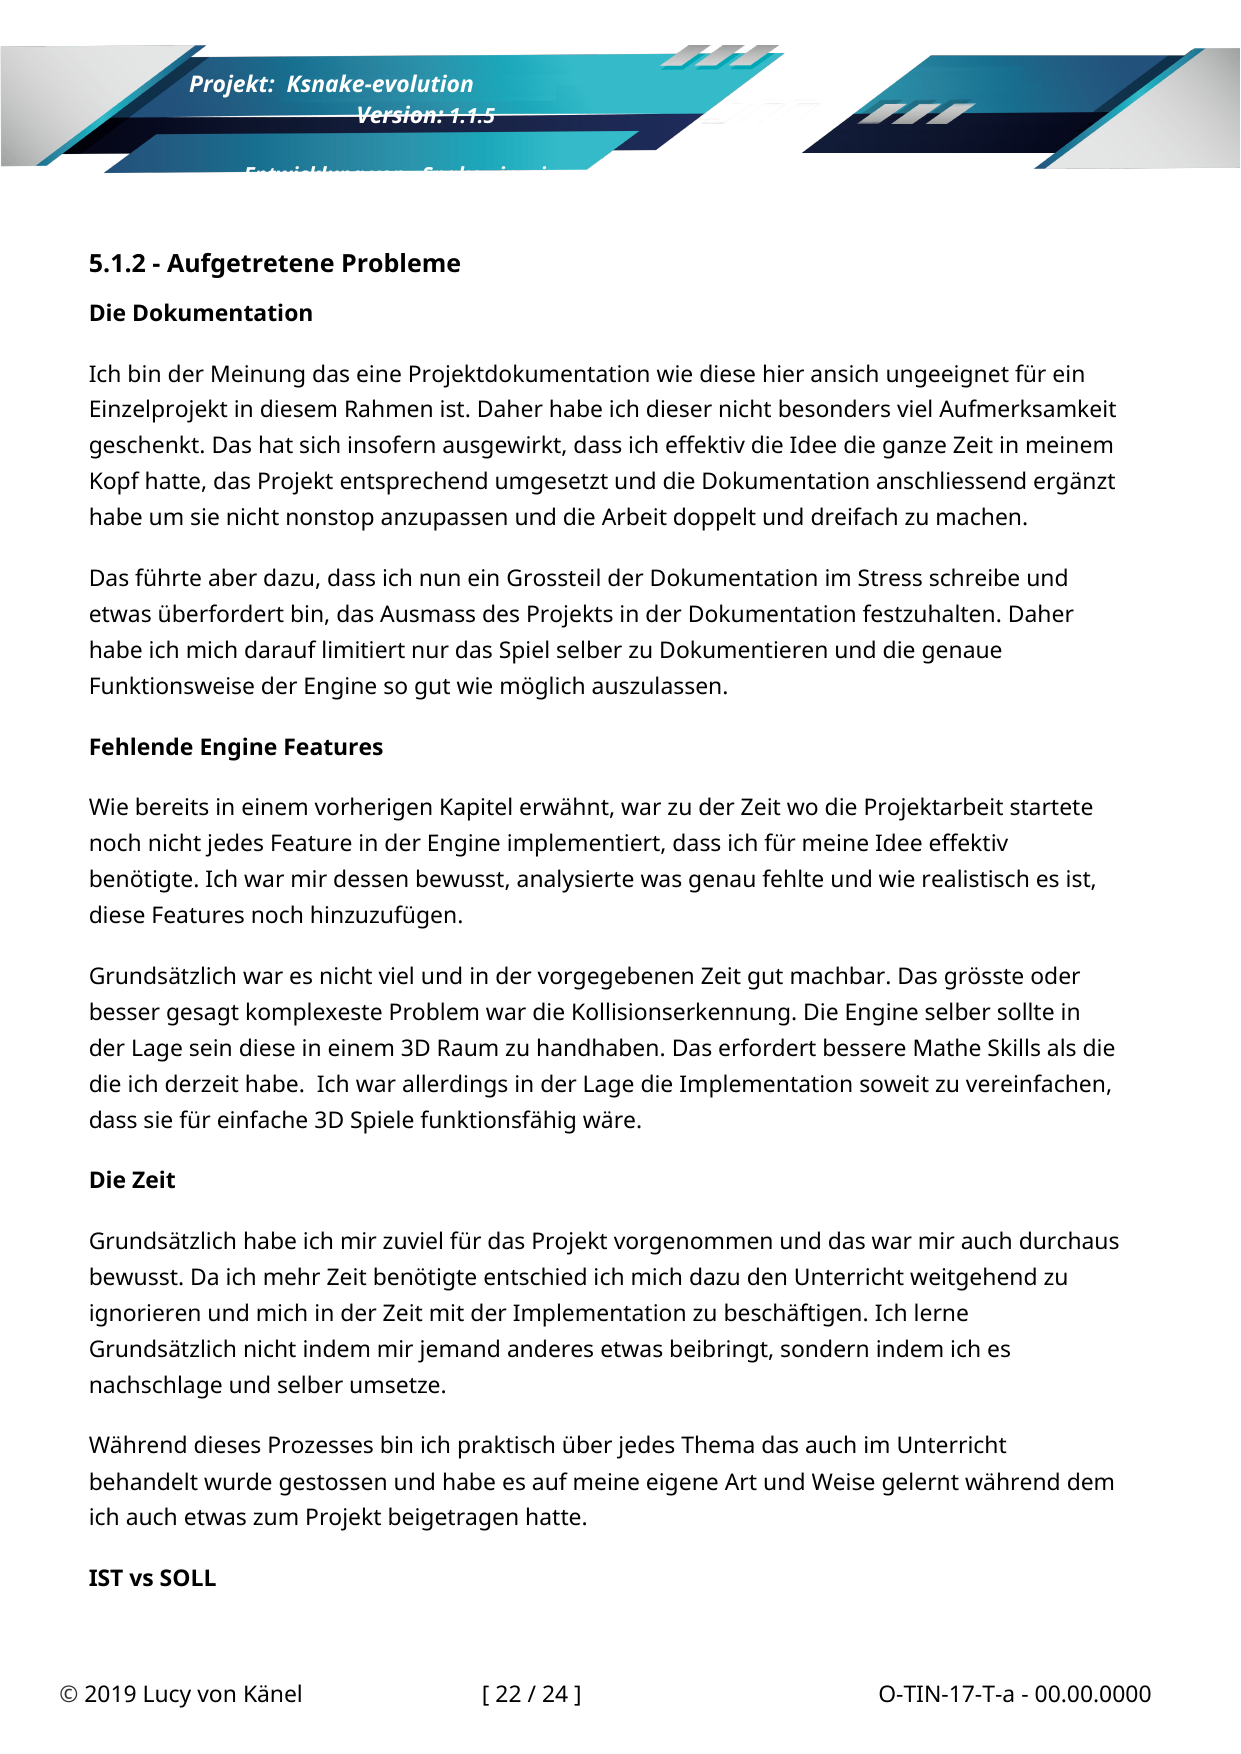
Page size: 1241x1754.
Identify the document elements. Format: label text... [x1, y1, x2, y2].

text Die Zeit [88, 1164, 1122, 1196]
text Während dieses Prozesses bin ich praktisch über jedes Thema das auch im Unterricht behandelt wurde gestossen und habe es auf meine eigene Art und Weise gelernt während dem ich auch etwas zum Projekt beigetragen hatte. [88, 1429, 1122, 1533]
picture [0, 38, 1241, 176]
text IST vs SOLL [88, 1562, 1122, 1593]
text Grundsätzlich war es nicht viel und in der vorgegebenen Zeit gut machbar. Das grösste oder besser gesagt komplexeste Problem war die Kollisionserkennung. Die Engine selber sollte in der Lage sein diese in einem 3D Raum zu handhaben. Das erfordert bessere Mathe Skills als die die ich derzeit habe. Ich war allerdings in der Lage die Implementation soweit zu vereinfachen, dass sie für einfache 3D Spiele funktionsfähig wäre. [88, 960, 1122, 1135]
text Ich bin der Meinung das eine Projektdokumentation wie diese hier ansich ungeeignet für ein Einzelprojekt in diesem Rahmen ist. Daher habe ich dieser nicht besonders viel Aufmerksamkeit geschenkt. Das hat sich insofern ausgewirkt, dass ich effektiv die Idee die ganze Zeit in meinem Kopf hatte, das Projekt entsprechend umgesetzt und die Dokumentation anschliessend ergänzt habe um sie nicht nonstop anzupassen und die Arbeit doppelt und dreifach zu machen. [88, 357, 1122, 532]
text Grundsätzlich habe ich mir zuviel für das Projekt vorgenommen und das war mir auch durchaus bewusst. Da ich mehr Zeit benötigte entschied ich mich dazu den Unterricht weitgehend zu ignorieren und mich in der Zeit mit der Implementation zu beschäftigen. Ich lerne Grundsätzlich nicht indem mir jemand anderes etwas beibringt, sondern indem ich es nachschlage und selber umsetze. [88, 1225, 1122, 1400]
text Wie bereits in einem vorherigen Kapitel erwähnt, war zu der Zeit wo die Projektarbeit startete noch nicht jedes Feature in der Engine implementiert, dass ich für meine Idee effektiv benötigte. Ich war mir dessen bewusst, analysierte was genau fehlte und wie realistisch es ist, diese Features noch hinzuzufügen. [88, 791, 1122, 930]
subtitle Aufgetretene Probleme [74, 245, 1122, 279]
text Die Dokumentation [88, 297, 1122, 328]
text Das führte aber dazu, dass ich nun ein Grossteil der Dokumentation im Stress schreibe und etwas überfordert bin, das Ausmass des Projekts in der Dokumentation festzuhalten. Daher habe ich mich darauf limitiert nur das Spiel selber zu Dokumentieren und die genaue Funktionsweise der Engine so gut wie möglich auszulassen. [88, 562, 1122, 701]
text Fehlende Engine Features [88, 731, 1122, 762]
